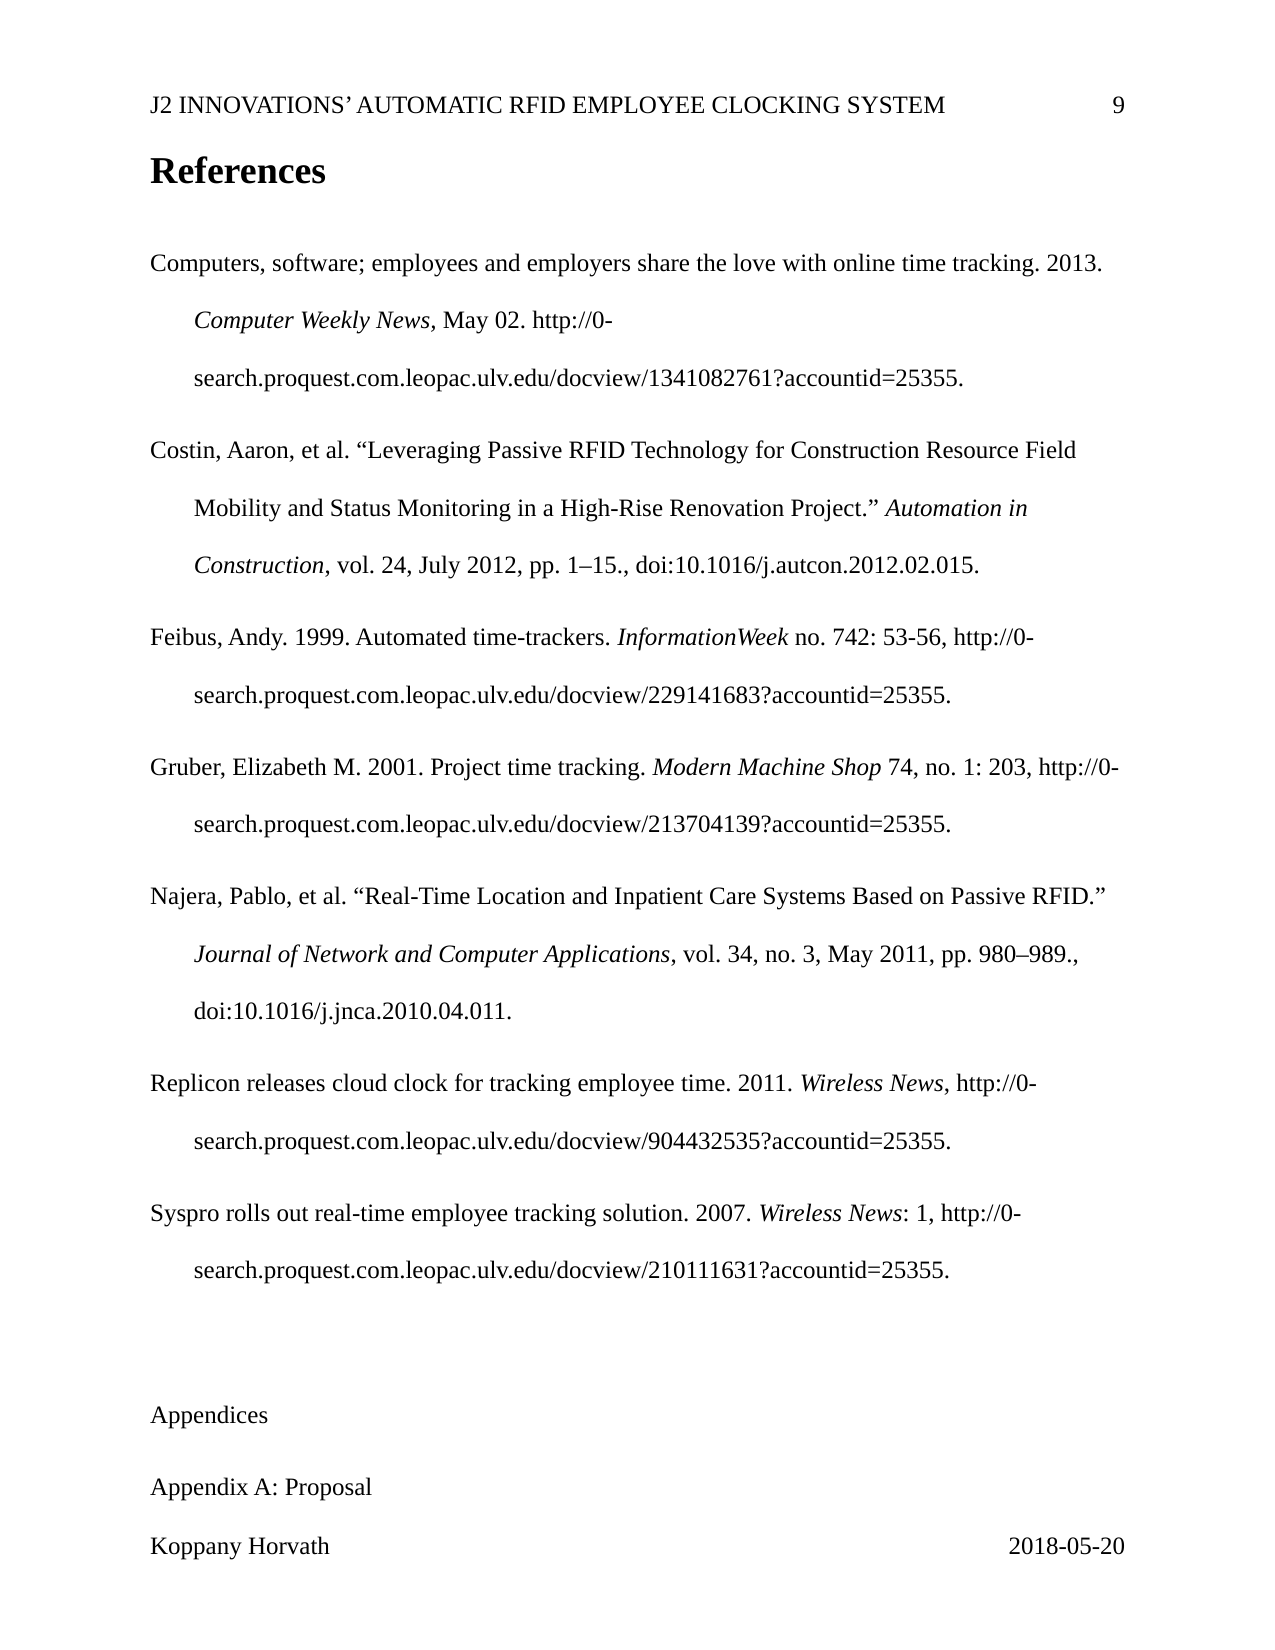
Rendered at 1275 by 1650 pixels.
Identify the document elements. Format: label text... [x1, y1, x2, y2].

text Costin, Aaron, et al. “Leveraging Passive RFID Technology for Construction Resource Field Mobility and Status Monitoring in a High-Rise Renovation Project.” Automation in Construction, vol. 24, July 2012, pp. 1–15., doi:10.1016/j.autcon.2012.02.015. [150, 435, 1125, 579]
text Gruber, Elizabeth M. 2001. Project time tracking. Modern Machine Shop 74, no. 1: 203, http://0- search.proquest.com.leopac.ulv.edu/docview/213704139?accountid=25355. [150, 752, 1125, 838]
text Computers, software; employees and employers share the love with online time tracking. 2013. Computer Weekly News, May 02. http://0- search.proquest.com.leopac.ulv.edu/docview/1341082761?accountid=25355. [150, 248, 1125, 392]
text Najera, Pablo, et al. “Real-Time Location and Inpatient Care Systems Based on Passive RFID.” Journal of Network and Computer Applications, vol. 34, no. 3, May 2011, pp. 980–989., doi:10.1016/j.jnca.2010.04.011. [150, 881, 1125, 1025]
text Feibus, Andy. 1999. Automated time-trackers. InformationWeek no. 742: 53-56, http://0- search.proquest.com.leopac.ulv.edu/docview/229141683?accountid=25355. [150, 622, 1125, 708]
text Appendices [150, 1400, 1125, 1428]
text Appendix A: Proposal [150, 1472, 1125, 1501]
text Syspro rolls out real-time employee tracking solution. 2007. Wireless News: 1, http://0- search.proquest.com.leopac.ulv.edu/docview/210111631?accountid=25355. [150, 1198, 1125, 1284]
subtitle References [150, 148, 1125, 192]
text Replicon releases cloud clock for tracking employee time. 2011. Wireless News, http://0- search.proquest.com.leopac.ulv.edu/docview/904432535?accountid=25355. [150, 1068, 1125, 1155]
